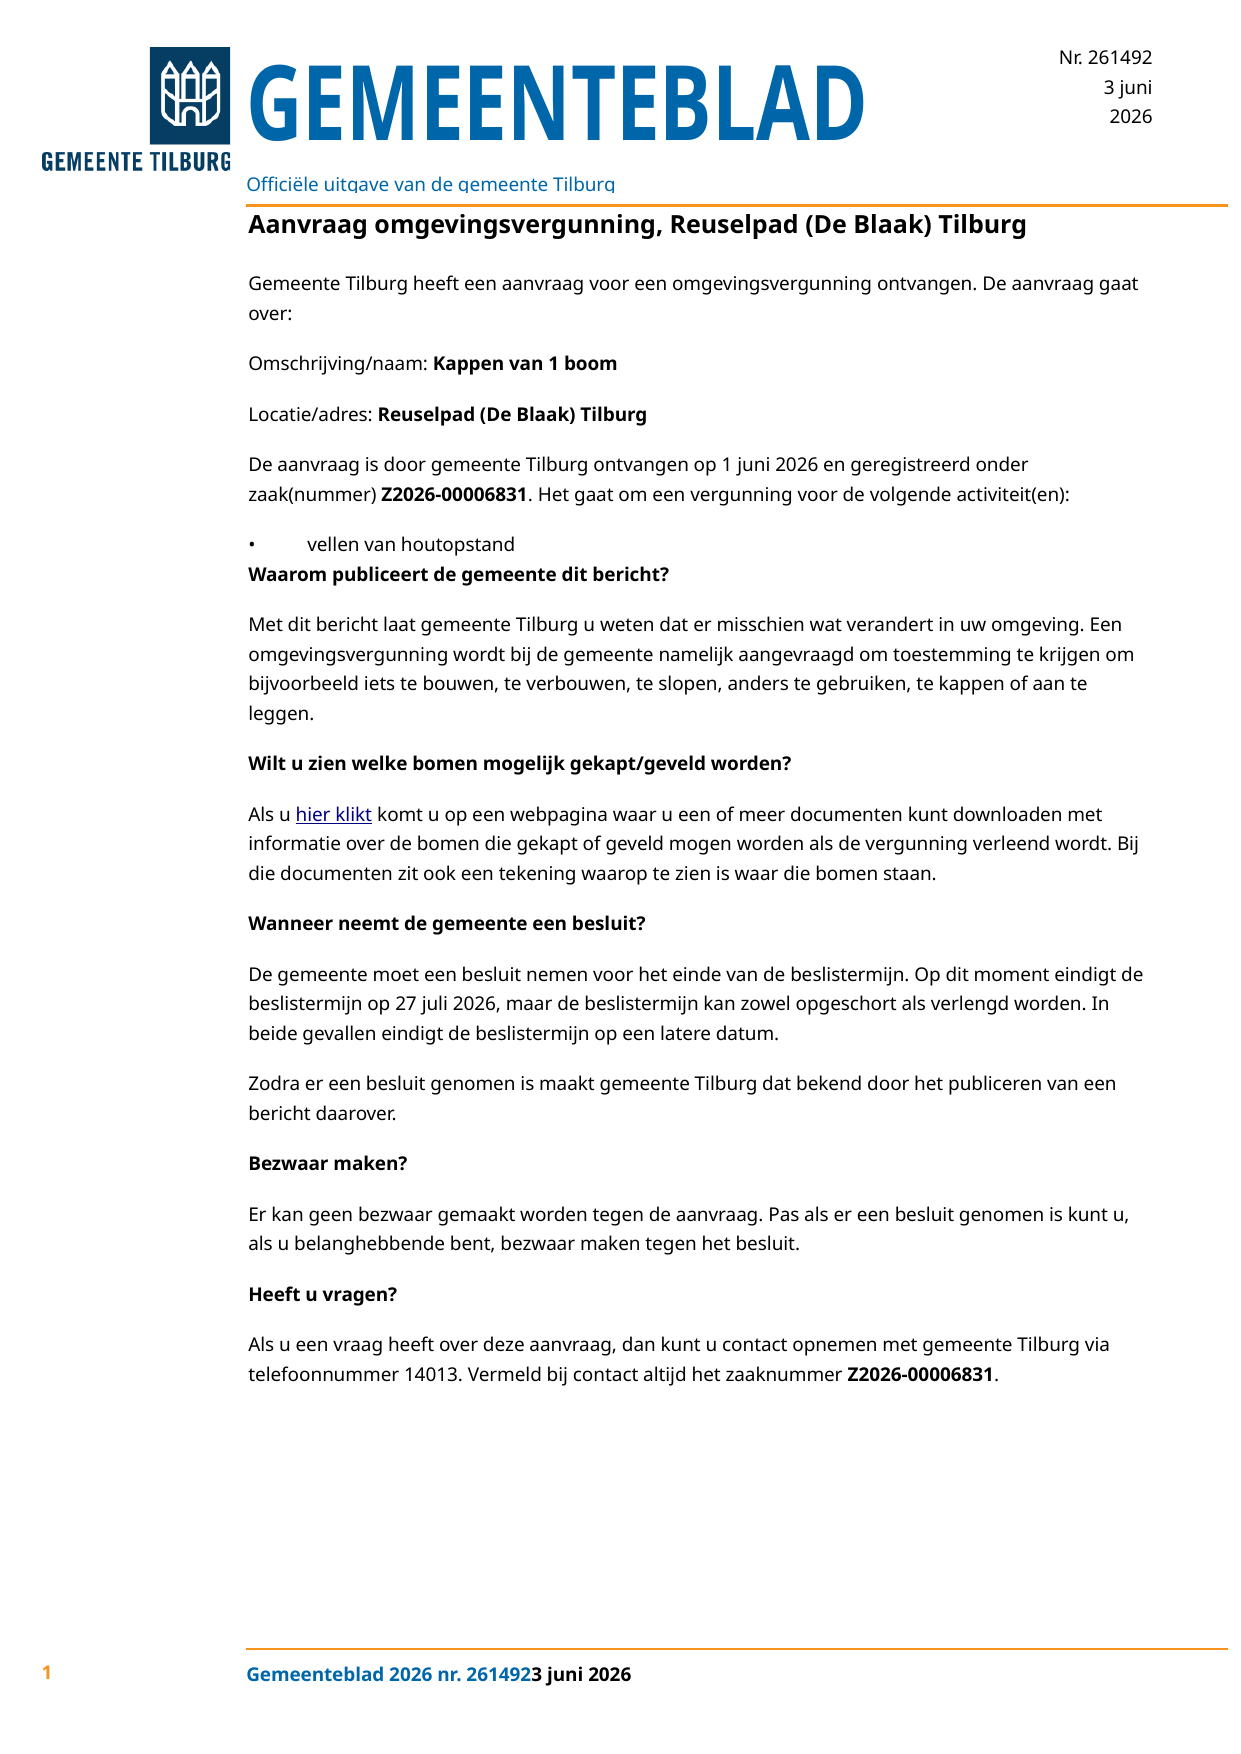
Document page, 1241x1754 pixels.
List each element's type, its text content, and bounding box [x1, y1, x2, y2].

text De gemeente moet een besluit nemen voor het einde van de beslistermijn. Op dit moment eindigt de beslistermijn op 27 juli 2026, maar de beslistermijn kan zowel opgeschort als verlengd worden. In beide gevallen eindigt de beslistermijn op een latere datum. [248, 961, 1152, 1046]
text Als u hier klikt komt u op een webpagina waar u een of meer documenten kunt downloaden met informatie over de bomen die gekapt of geveld mogen worden als de vergunning verleend wordt. Bij die documenten zit ook een tekening waarop te zien is waar die bomen staan. [248, 801, 1152, 886]
text Als u een vraag heeft over deze aanvraag, dan kunt u contact opnemen met gemeente Tilburg via telefoonnummer 14013. Vermeld bij contact altijd het zaaknummer Z2026-00006831. [248, 1331, 1152, 1386]
list vellen van houtopstand [248, 531, 1152, 557]
text Omschrijving/naam: Kappen van 1 boom [248, 350, 1152, 376]
text Zodra er een besluit genomen is maakt gemeente Tilburg dat bekend door het publiceren van een bericht daarover. [248, 1070, 1152, 1126]
text Wanneer neemt de gemeente een besluit? [248, 910, 1152, 936]
text Aanvraag omgevingsvergunning, Reuselpad (De Blaak) Tilburg [248, 207, 1152, 241]
text Locatie/adres: Reuselpad (De Blaak) Tilburg [248, 401, 1152, 426]
text Waarom publiceert de gemeente dit bericht? [248, 561, 1152, 586]
text De aanvraag is door gemeente Tilburg ontvangen op 1 juni 2026 en geregistreerd onder zaak(nummer) Z2026-00006831. Het gaat om een vergunning voor de volgende activiteit(en): [248, 451, 1152, 506]
text Heeft u vragen? [248, 1281, 1152, 1306]
text Met dit bericht laat gemeente Tilburg u weten dat er misschien wat verandert in uw omgeving. Een omgevingsvergunning wordt bij de gemeente namelijk aangevraagd om toestemming te krijgen om bijvoorbeeld iets te bouwen, te verbouwen, te slopen, anders te gebruiken, te kappen of aan te leggen. [248, 611, 1152, 726]
text Bezwaar maken? [248, 1150, 1152, 1176]
picture [41, 47, 231, 172]
text Gemeente Tilburg heeft een aanvraag voor een omgevingsvergunning ontvangen. De aanvraag gaat over: [248, 270, 1152, 326]
text Er kan geen bezwaar gemaakt worden tegen de aanvraag. Pas als er een besluit genomen is kunt u, als u belanghebbende bent, bezwaar maken tegen het besluit. [248, 1201, 1152, 1256]
text Wilt u zien welke bomen mogelijk gekapt/geveld worden? [248, 750, 1152, 776]
